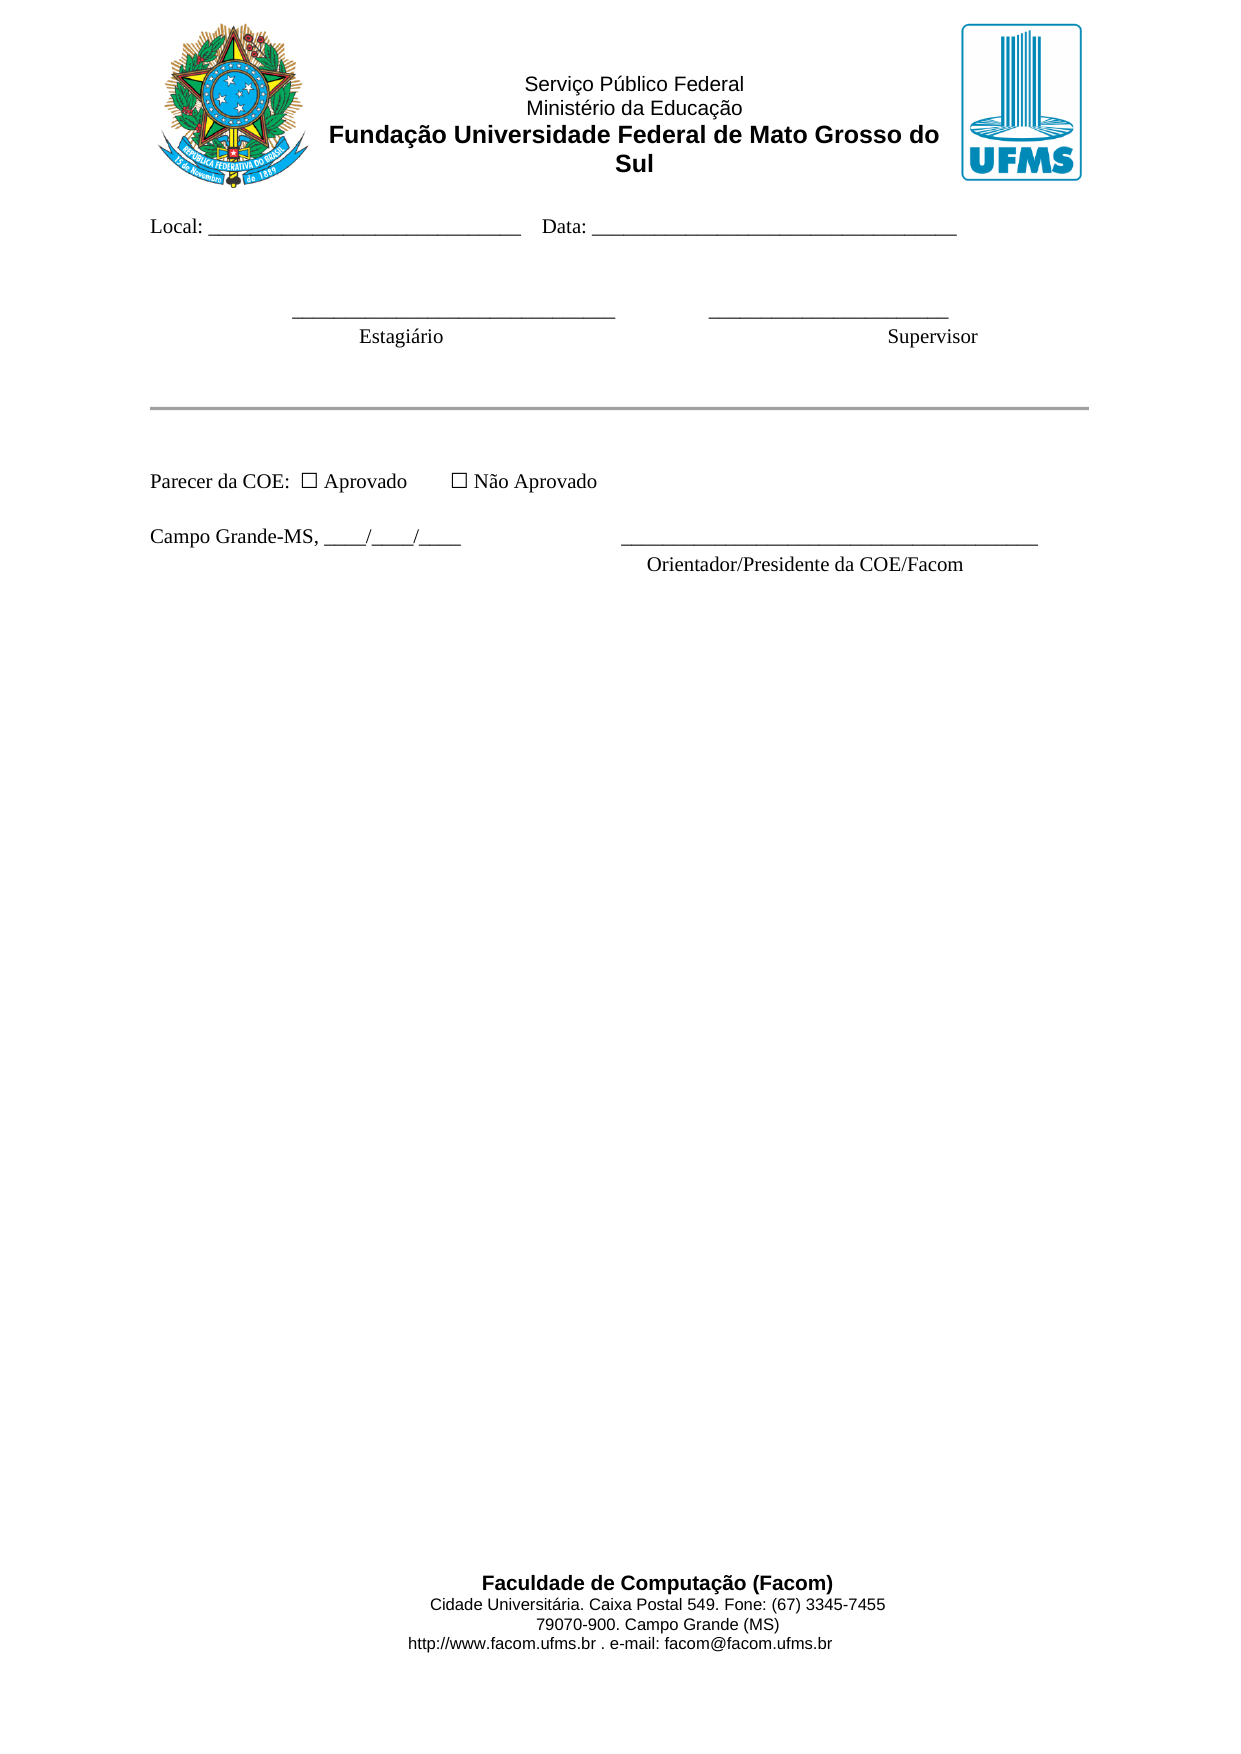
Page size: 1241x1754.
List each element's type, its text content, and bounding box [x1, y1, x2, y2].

text Local: ______________________________ Data: ___________________________________ [150, 214, 1090, 238]
text Estagiário Supervisor [150, 324, 1090, 348]
picture [157, 23, 309, 188]
text Orientador/Presidente da COE/Facom [150, 552, 1090, 576]
picture [964, 26, 1079, 178]
text Parecer da COE: ☐ Aprovado ☐ Não Aprovado [150, 469, 1090, 493]
text _______________________________ _______________________ [150, 297, 1090, 321]
text Campo Grande-MS, ____/____/____ ________________________________________ [150, 524, 1090, 548]
